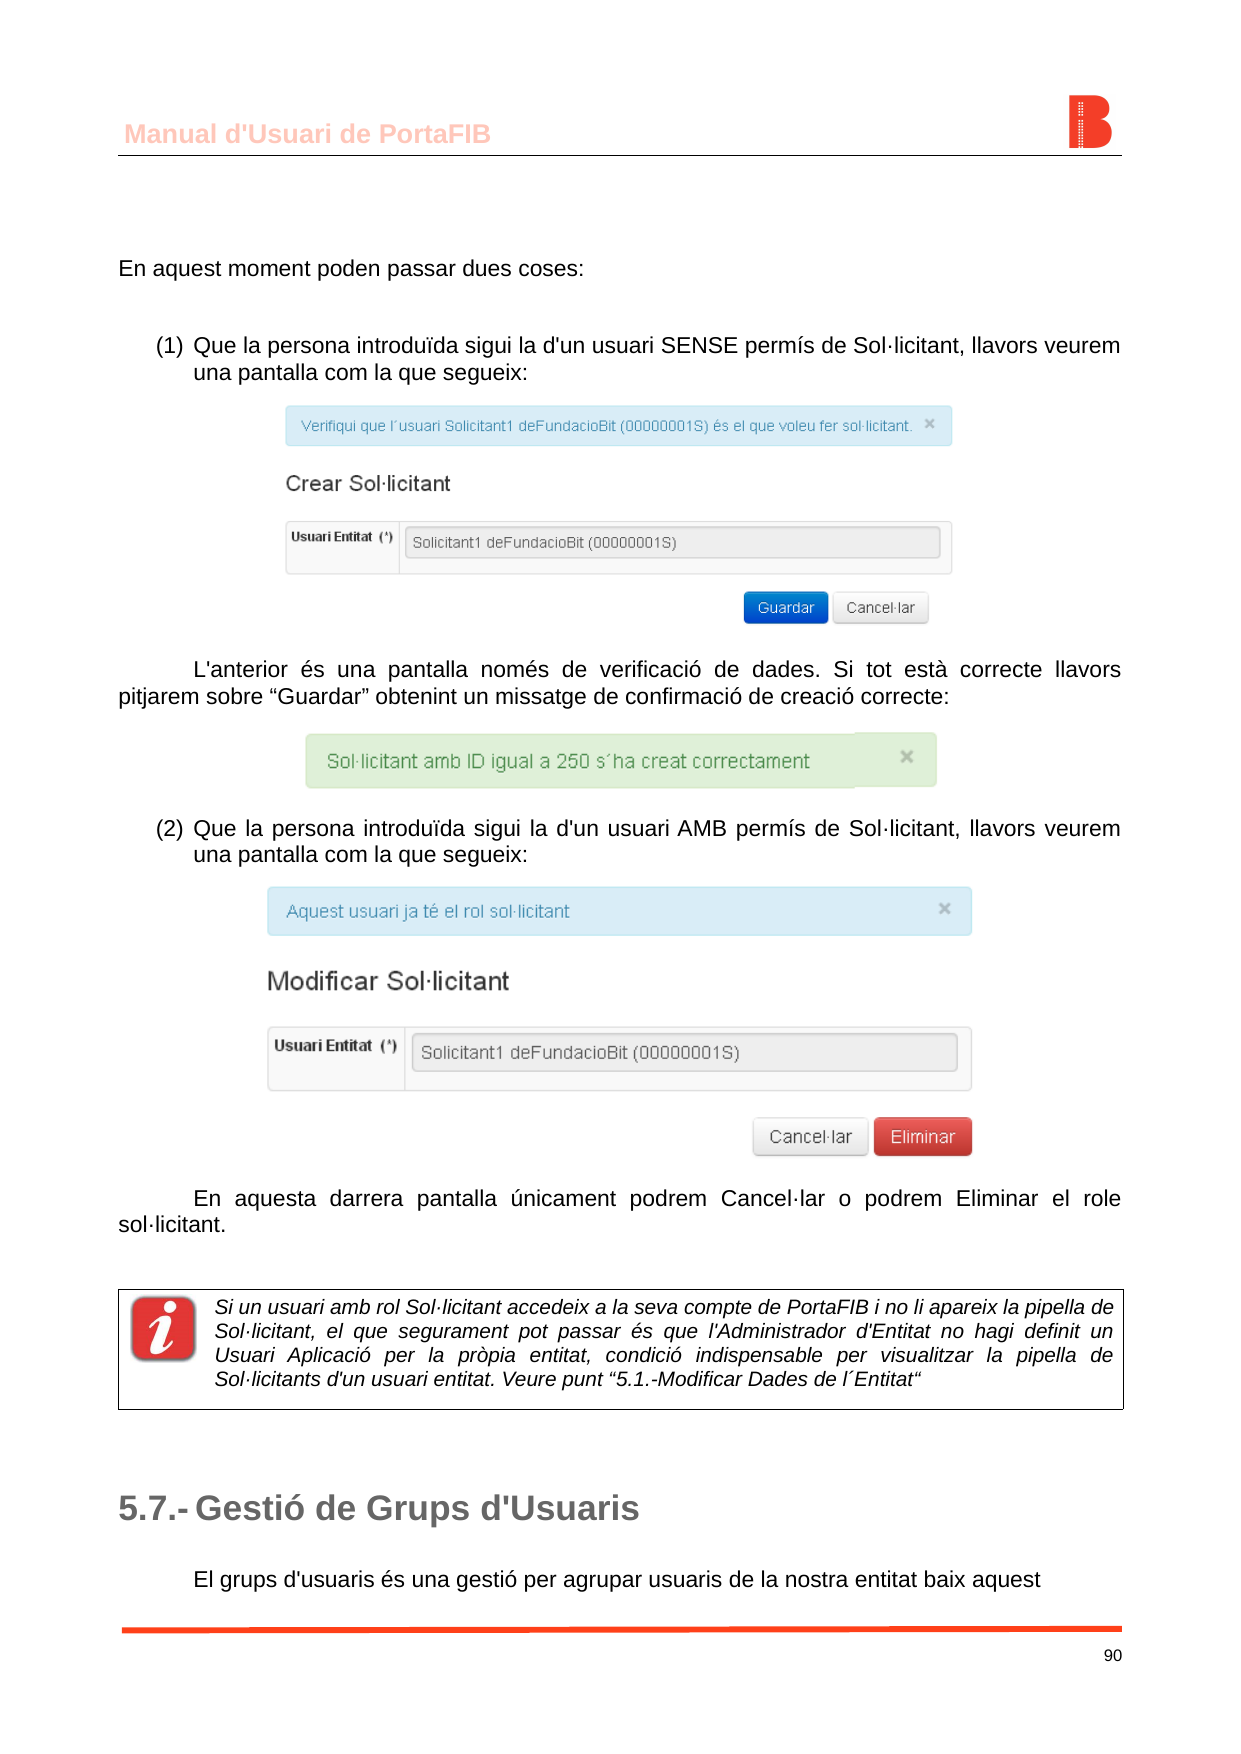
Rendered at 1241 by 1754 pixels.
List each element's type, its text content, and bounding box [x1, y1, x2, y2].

picture [252, 880, 988, 1173]
list Que la persona introduïda sigui la d'un usuari SENSE permís de Sol·licitant, llavors veurem una pantalla com la que segueix: [156, 332, 1122, 385]
text En aquesta darrera pantalla únicament podrem Cancel·lar o podrem Eliminar el role sol·licitant. [118, 1185, 1122, 1238]
text L'anterior és una pantalla només de verificació de dades. Si tot està correcte llavors pitjarem sobre “Guardar” obtenint un missatge de confirmació de creació correcte: [118, 656, 1122, 709]
subtitle Gestió de Grups d'Usuaris [118, 1487, 1122, 1527]
text En aquest moment poden passar dues coses: [118, 254, 1122, 281]
picture [277, 397, 963, 644]
picture [293, 721, 947, 803]
picture [129, 1294, 198, 1363]
picture [1063, 94, 1117, 150]
table_header Si un usuari amb rol Sol·licitant accedeix a la seva compte de PortaFIB i no li apareix la pipella de Sol·licitant, el que segurament pot passar és que l'Administrador d'Entitat no hagi definit un Usuari Aplicació per la pròpia entitat, condició indispensable per visualitzar la pipella de Sol·licitants d'un usuari entitat. Veure punt “5.1.-Modificar Dades de l´Entitat“ [209, 1290, 1123, 1409]
table_header [119, 1290, 209, 1409]
list Que la persona introduïda sigui la d'un usuari AMB permís de Sol·licitant, llavors veurem una pantalla com la que segueix: [156, 815, 1122, 867]
text El grups d'usuaris és una gestió per agrupar usuaris de la nostra entitat baix aquest [118, 1566, 1122, 1593]
